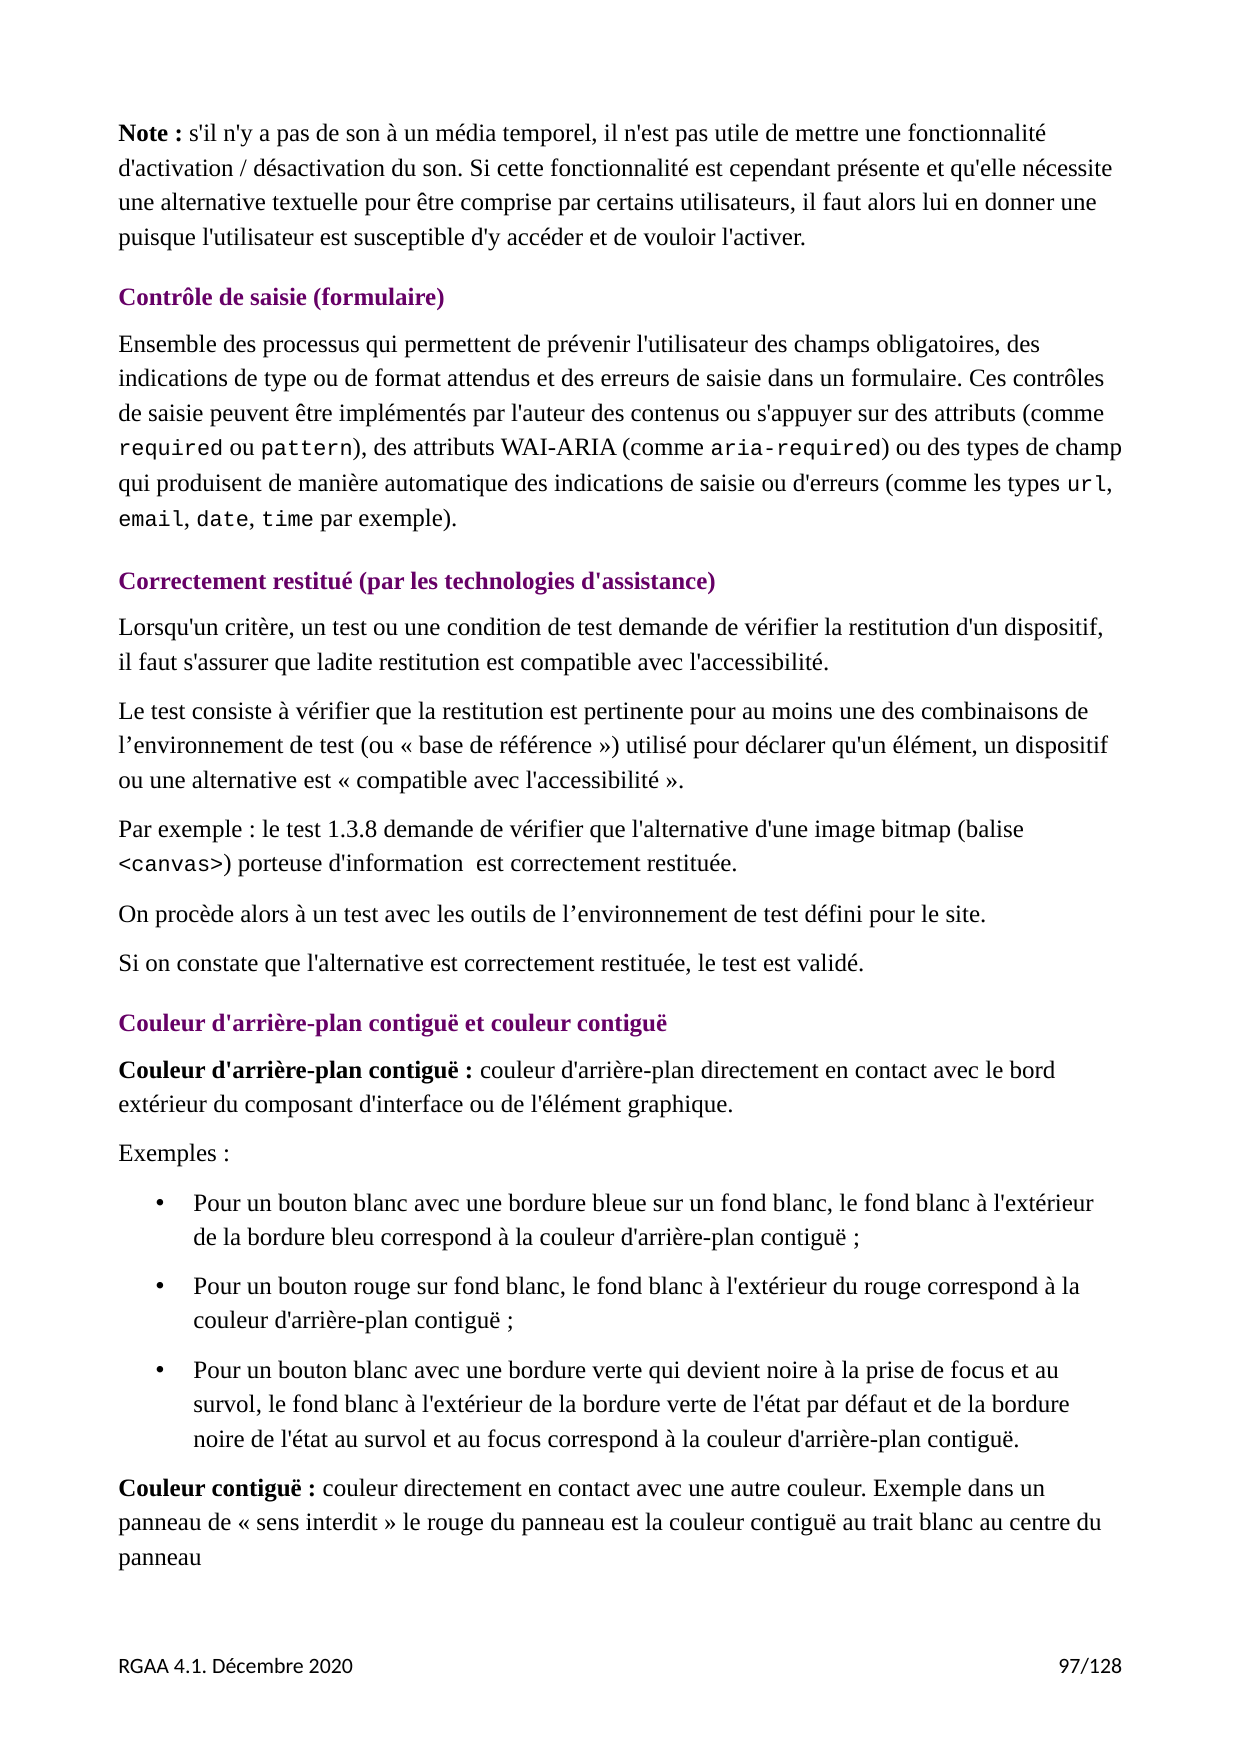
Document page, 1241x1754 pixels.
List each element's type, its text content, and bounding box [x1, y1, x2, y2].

list Pour un bouton blanc avec une bordure bleue sur un fond blanc, le fond blanc à l'extérieur de la bordure bleu correspond à la couleur d'arrière-plan contiguë ; [156, 1188, 1122, 1251]
text Par exemple : le test 1.3.8 demande de vérifier que l'alternative d'une image bitmap (balise <canvas>) porteuse d'information est correctement restituée. [118, 814, 1122, 878]
text Lorsqu'un critère, un test ou une condition de test demande de vérifier la restitution d'un dispositif, il faut s'assurer que ladite restitution est compatible avec l'accessibilité. [118, 612, 1122, 675]
list Pour un bouton blanc avec une bordure verte qui devient noire à la prise de focus et au survol, le fond blanc à l'extérieur de la bordure verte de l'état par défaut et de la bordure noire de l'état au survol et au focus correspond à la couleur d'arrière-plan contiguë. [156, 1355, 1122, 1452]
list Pour un bouton rouge sur fond blanc, le fond blanc à l'extérieur du rouge correspond à la couleur d'arrière-plan contiguë ; [156, 1271, 1122, 1334]
text Couleur contiguë : couleur directement en contact avec une autre couleur. Exemple dans un panneau de « sens interdit » le rouge du panneau est la couleur contiguë au trait blanc au centre du panneau [118, 1473, 1122, 1570]
text Note : s'il n'y a pas de son à un média temporel, il n'est pas utile de mettre une fonctionnalité d'activation / désactivation du son. Si cette fonctionnalité est cependant présente et qu'elle nécessite une alternative textuelle pour être comprise par certains utilisateurs, il faut alors lui en donner une puisque l'utilisateur est susceptible d'y accéder et de vouloir l'activer. [118, 118, 1122, 250]
text Exemples : [118, 1138, 1122, 1167]
text Le test consiste à vérifier que la restitution est pertinente pour au moins une des combinaisons de l’environnement de test (ou « base de référence ») utilisé pour déclarer qu'un élément, un dispositif ou une alternative est « compatible avec l'accessibilité ». [118, 696, 1122, 793]
text Couleur d'arrière-plan contiguë : couleur d'arrière-plan directement en contact avec le bord extérieur du composant d'interface ou de l'élément graphique. [118, 1055, 1122, 1118]
text Si on constate que l'alternative est correctement restituée, le test est validé. [118, 948, 1122, 976]
subtitle Couleur d'arrière-plan contiguë et couleur contiguë [118, 1008, 1122, 1037]
subtitle Contrôle de saisie (formulaire) [118, 282, 1122, 311]
subtitle Correctement restitué (par les technologies d'assistance) [118, 566, 1122, 594]
text Ensemble des processus qui permettent de prévenir l'utilisateur des champs obligatoires, des indications de type ou de format attendus et des erreurs de saisie dans un formulaire. Ces contrôles de saisie peuvent être implémentés par l'auteur des contenus ou s'appuyer sur des attributs (comme required ou pattern), des attributs WAI-ARIA (comme aria-required) ou des types de champ qui produisent de manière automatique des indications de saisie ou d'erreurs (comme les types url, email, date, time par exemple). [118, 329, 1122, 533]
text On procède alors à un test avec les outils de l’environnement de test défini pour le site. [118, 899, 1122, 927]
